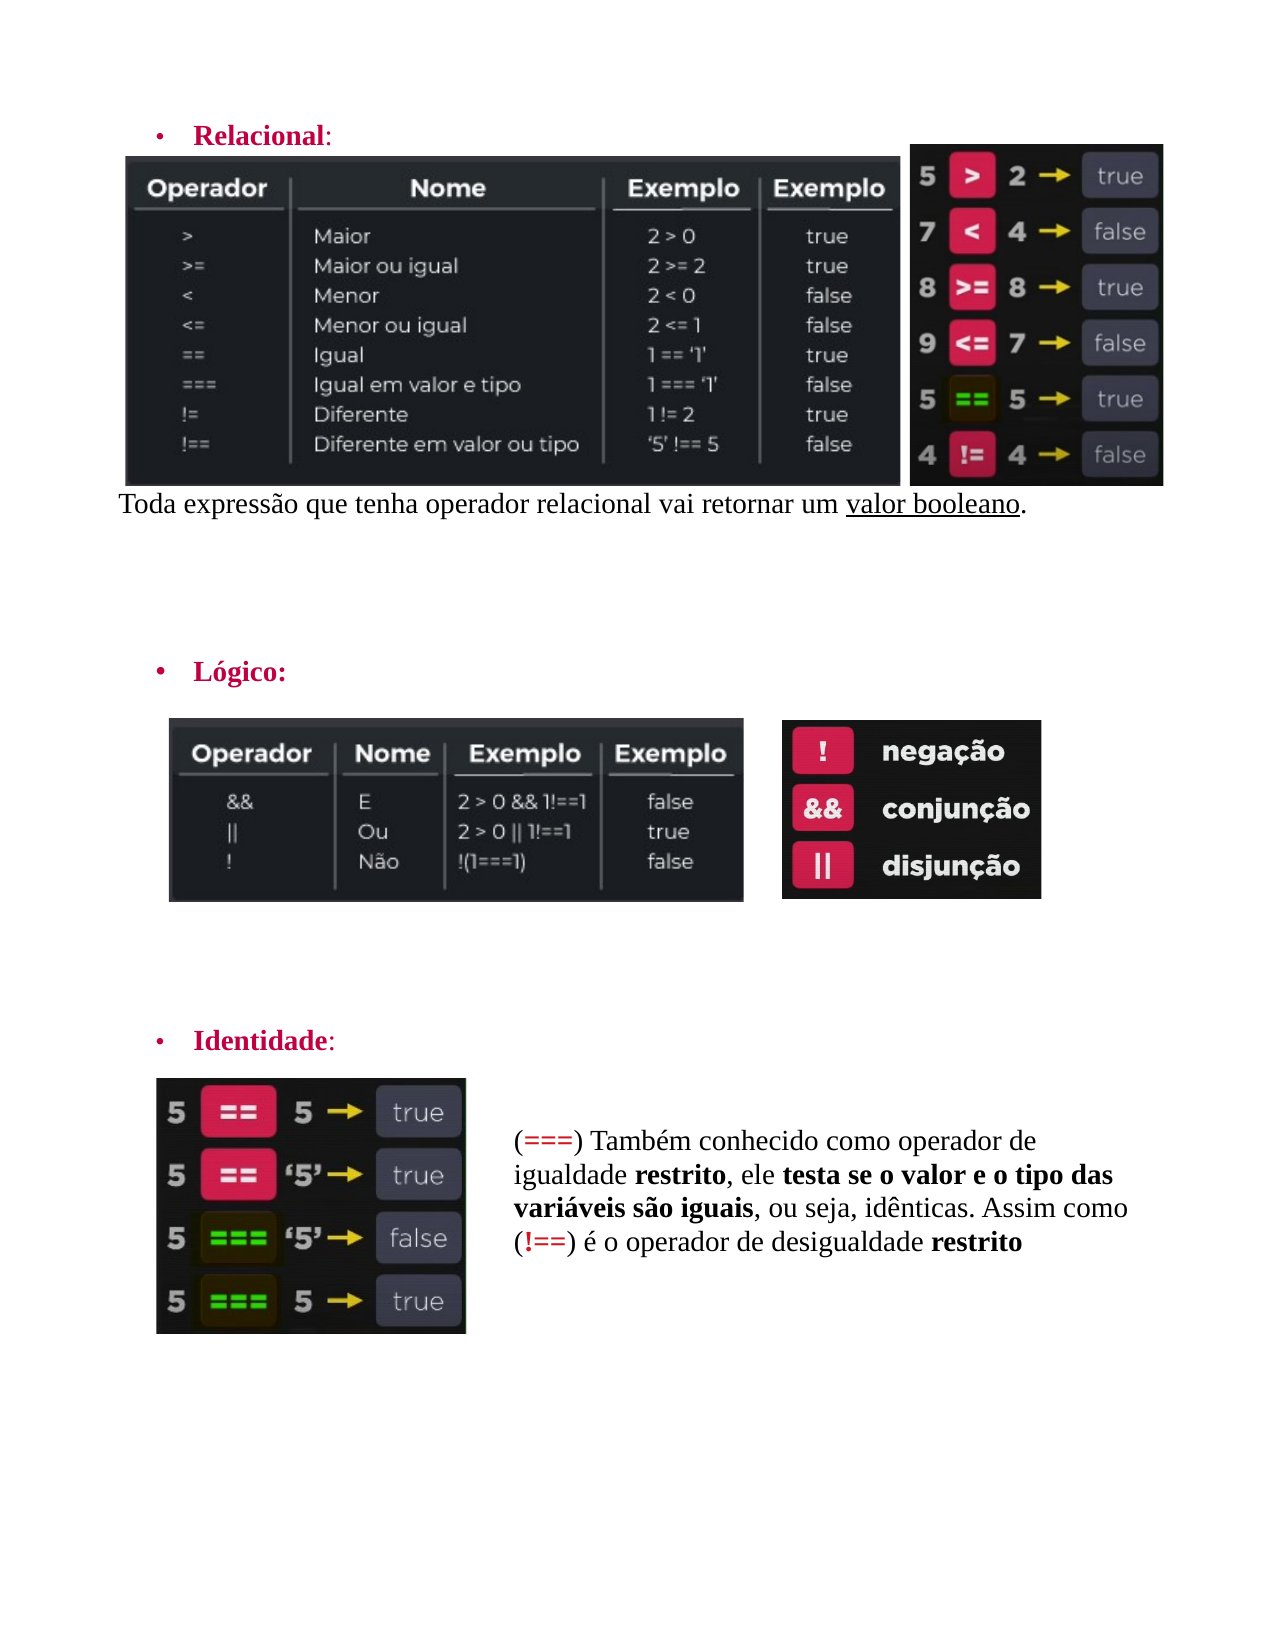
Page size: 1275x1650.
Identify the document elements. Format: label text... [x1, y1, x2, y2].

picture [168, 718, 744, 902]
text (===) Também conhecido como operador de igualdade restrito, ele testa se o valor e o tipo das variáveis são iguais, ou seja, idênticas. Assim como (!==) é o operador de desigualdade restrito [514, 1123, 1128, 1258]
picture [909, 144, 1164, 486]
picture [156, 1078, 467, 1334]
text Toda expressão que tenha operador relacional vai retornar um valor booleano. [118, 486, 1211, 519]
picture [782, 720, 1042, 899]
picture [125, 156, 901, 486]
list Relacional: [156, 118, 1217, 152]
list Identidade: [156, 1023, 1217, 1056]
list Lógico: [156, 654, 1217, 687]
